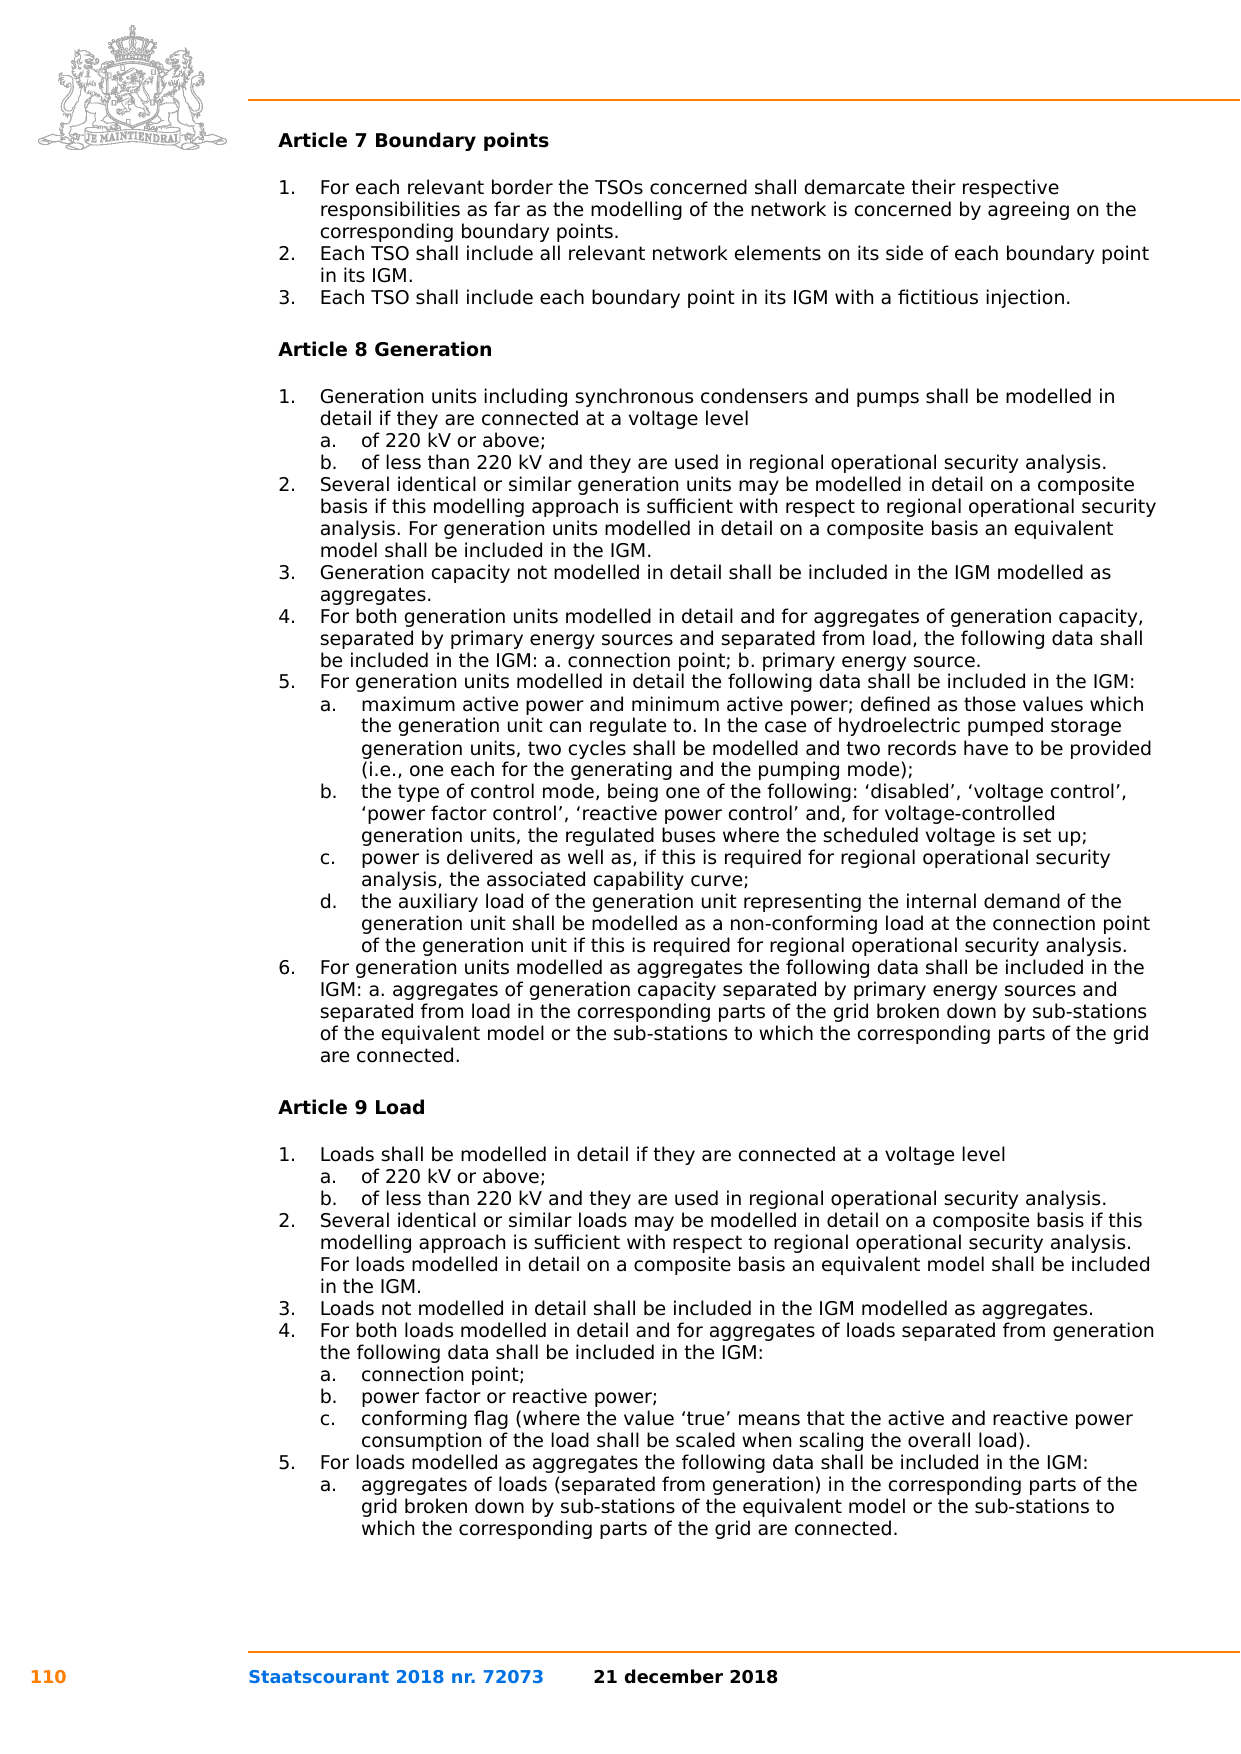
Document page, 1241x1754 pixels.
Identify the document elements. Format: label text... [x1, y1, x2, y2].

text 1. For each relevant border the TSOs concerned shall demarcate their respective responsibilities as far as the modelling of the network is concerned by agreeing on the corresponding boundary points. [278, 177, 1163, 243]
text b. power factor or reactive power; [319, 1386, 1163, 1408]
picture [38, 25, 227, 150]
text d. the auxiliary load of the generation unit representing the internal demand of the generation unit shall be modelled as a non-conforming load at the connection point of the generation unit if this is required for regional operational security analysis. [319, 891, 1163, 957]
text 3. Loads not modelled in detail shall be included in the IGM modelled as aggregates. [278, 1298, 1163, 1320]
text 2. Several identical or similar loads may be modelled in detail on a composite basis if this modelling approach is sufficient with respect to regional operational security analysis. For loads modelled in detail on a composite basis an equivalent model shall be included in the IGM. [278, 1210, 1163, 1298]
text 2. Each TSO shall include all relevant network elements on its side of each boundary point in its IGM. [278, 243, 1163, 287]
subtitle Article 7 Boundary points [278, 130, 1163, 152]
text 5. For generation units modelled in detail the following data shall be included in the IGM: [278, 671, 1163, 693]
text 4. For both generation units modelled in detail and for aggregates of generation capacity, separated by primary energy sources and separated from load, the following data shall be included in the IGM: a. connection point; b. primary energy source. [278, 606, 1163, 671]
text c. conforming flag (where the value ‘true’ means that the active and reactive power consumption of the load shall be scaled when scaling the overall load). [319, 1408, 1163, 1452]
text b. of less than 220 kV and they are used in regional operational security analysis. [319, 452, 1163, 474]
text 3. Generation capacity not modelled in detail shall be included in the IGM modelled as aggregates. [278, 562, 1163, 606]
text c. power is delivered as well as, if this is required for regional operational security analysis, the associated capability curve; [319, 847, 1163, 891]
text a. of 220 kV or above; [319, 430, 1163, 452]
text 2. Several identical or similar generation units may be modelled in detail on a composite basis if this modelling approach is sufficient with respect to regional operational security analysis. For generation units modelled in detail on a composite basis an equivalent model shall be included in the IGM. [278, 474, 1163, 562]
text 5. For loads modelled as aggregates the following data shall be included in the IGM: [278, 1452, 1163, 1474]
text a. aggregates of loads (separated from generation) in the corresponding parts of the grid broken down by sub-stations of the equivalent model or the sub-stations to which the corresponding parts of the grid are connected. [319, 1474, 1163, 1540]
text a. of 220 kV or above; [319, 1166, 1163, 1188]
text 3. Each TSO shall include each boundary point in its IGM with a fictitious injection. [278, 287, 1163, 309]
subtitle Article 9 Load [278, 1097, 1163, 1119]
text 4. For both loads modelled in detail and for aggregates of loads separated from generation the following data shall be included in the IGM: [278, 1320, 1163, 1364]
text b. of less than 220 kV and they are used in regional operational security analysis. [319, 1188, 1163, 1210]
text a. maximum active power and minimum active power; defined as those values which the generation unit can regulate to. In the case of hydroelectric pumped storage generation units, two cycles shall be modelled and two records have to be provided (i.e., one each for the generating and the pumping mode); [319, 693, 1163, 781]
text b. the type of control mode, being one of the following: ‘disabled’, ‘voltage control’, ‘power factor control’, ‘reactive power control’ and, for voltage-controlled generation units, the regulated buses where the scheduled voltage is set up; [319, 781, 1163, 847]
text a. connection point; [319, 1364, 1163, 1386]
text 6. For generation units modelled as aggregates the following data shall be included in the IGM: a. aggregates of generation capacity separated by primary energy sources and separated from load in the corresponding parts of the grid broken down by sub-stations of the equivalent model or the sub-stations to which the corresponding parts of the grid are connected. [278, 957, 1163, 1067]
text 1. Generation units including synchronous condensers and pumps shall be modelled in detail if they are connected at a voltage level [278, 386, 1163, 430]
text 1. Loads shall be modelled in detail if they are connected at a voltage level [278, 1144, 1163, 1166]
subtitle Article 8 Generation [278, 339, 1163, 361]
